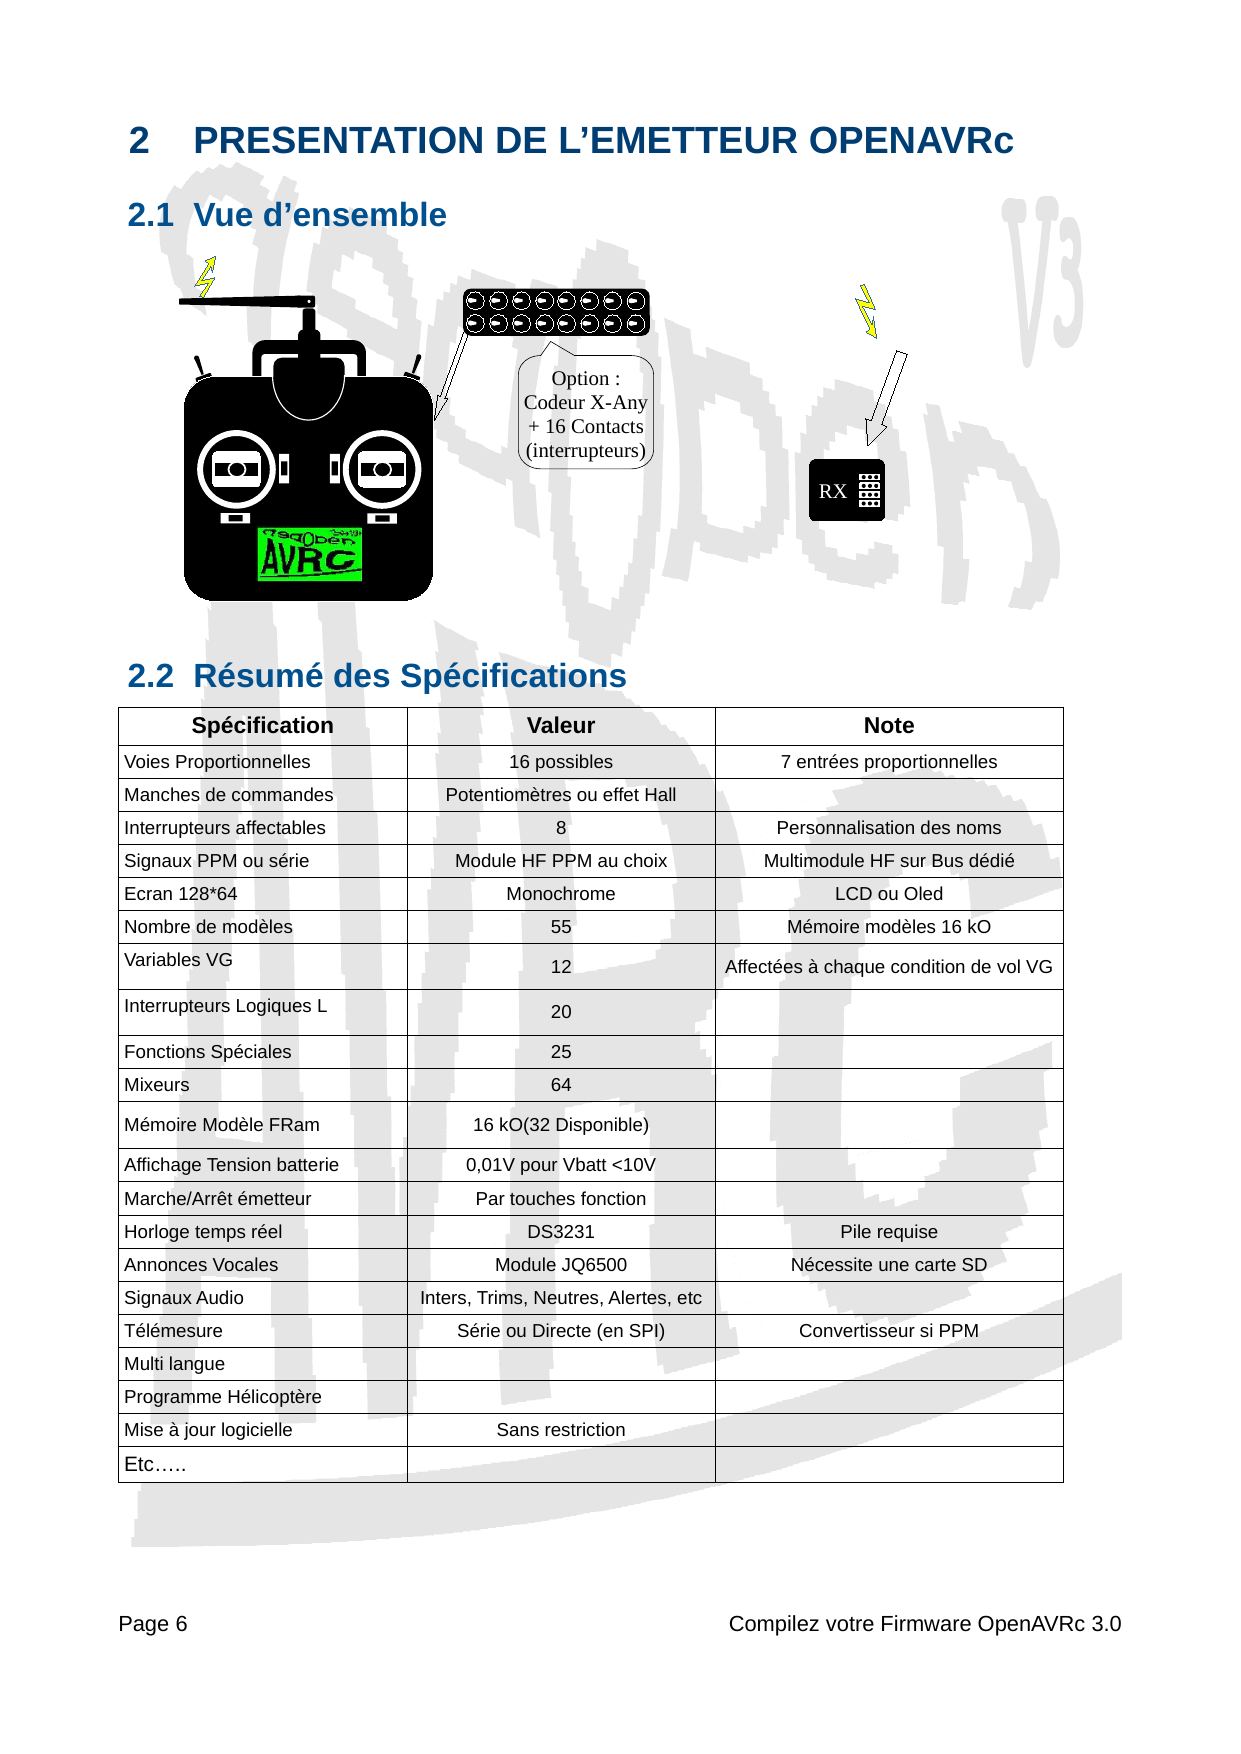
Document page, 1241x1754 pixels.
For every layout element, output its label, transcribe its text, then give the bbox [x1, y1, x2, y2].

table_cell 8 [408, 812, 715, 844]
table_cell 7 entrées proportionnelles [716, 746, 1063, 778]
table_cell [716, 1069, 1063, 1101]
table_cell [408, 1348, 715, 1380]
table_cell [716, 1381, 1063, 1413]
table_cell Affichage Tension batterie [119, 1149, 407, 1181]
table_cell 12 [408, 944, 715, 989]
subtitle Vue d’ensemble [118, 195, 1122, 234]
table_cell Etc….. [119, 1447, 407, 1482]
table_cell Voies Proportionnelles [119, 746, 407, 778]
table_cell Signaux PPM ou série [119, 845, 407, 877]
table_cell Sans restriction [408, 1414, 715, 1446]
table_cell Interrupteurs Logiques L [119, 990, 407, 1034]
table_cell Monochrome [408, 878, 715, 910]
table_cell Signaux Audio [119, 1282, 407, 1314]
table_cell [716, 1348, 1063, 1380]
table_cell Nombre de modèles [119, 911, 407, 943]
table_cell [716, 1414, 1063, 1446]
table_cell Interrupteurs affectables [119, 812, 407, 844]
table_cell 16 possibles [408, 746, 715, 778]
table_cell Potentiomètres ou effet Hall [408, 779, 715, 811]
table_cell Marche/Arrêt émetteur [119, 1182, 407, 1214]
table_cell [408, 1447, 715, 1482]
table_cell [716, 1102, 1063, 1148]
table_cell [716, 1182, 1063, 1214]
table_cell LCD ou Oled [716, 878, 1063, 910]
table_cell Personnalisation des noms [716, 812, 1063, 844]
subtitle PRESENTATION DE L’EMETTEUR OPENAVRc [118, 118, 1122, 162]
table_cell Ecran 128*64 [119, 878, 407, 910]
table_cell [716, 1282, 1063, 1314]
table_cell Mise à jour logicielle [119, 1414, 407, 1446]
table_header Spécification [119, 708, 407, 744]
table_cell Convertisseur si PPM [716, 1315, 1063, 1347]
table_cell Nécessite une carte SD [716, 1249, 1063, 1281]
table_cell Module JQ6500 [408, 1249, 715, 1281]
table_cell Multimodule HF sur Bus dédié [716, 845, 1063, 877]
table_cell Annonces Vocales [119, 1249, 407, 1281]
table_cell 16 kO(32 Disponible) [408, 1102, 715, 1148]
table_cell Série ou Directe (en SPI) [408, 1315, 715, 1347]
table_cell Fonctions Spéciales [119, 1036, 407, 1068]
table_cell 64 [408, 1069, 715, 1101]
table_cell Mémoire Modèle FRam [119, 1102, 407, 1148]
table_cell [716, 1447, 1063, 1482]
table_cell 20 [408, 990, 715, 1034]
table_cell Pile requise [716, 1216, 1063, 1248]
table_cell Mémoire modèles 16 kO [716, 911, 1063, 943]
table_cell [716, 1149, 1063, 1181]
table_cell Affectées à chaque condition de vol VG [716, 944, 1063, 989]
table_cell [716, 779, 1063, 811]
table_cell Manches de commandes [119, 779, 407, 811]
table_cell Programme Hélicoptère [119, 1381, 407, 1413]
table_cell Horloge temps réel [119, 1216, 407, 1248]
table_cell [716, 990, 1063, 1034]
table_cell Inters, Trims, Neutres, Alertes, etc [408, 1282, 715, 1314]
table_cell 55 [408, 911, 715, 943]
table_cell Multi langue [119, 1348, 407, 1380]
table_cell Par touches fonction [408, 1182, 715, 1214]
table_cell DS3231 [408, 1216, 715, 1248]
table_cell 0,01V pour Vbatt <10V [408, 1149, 715, 1181]
table_cell [408, 1381, 715, 1413]
subtitle Résumé des Spécifications [118, 656, 1122, 694]
table_cell Télémesure [119, 1315, 407, 1347]
table_cell Variables VG [119, 944, 407, 989]
picture [256, 526, 363, 582]
table_cell Mixeurs [119, 1069, 407, 1101]
table_header Note [716, 708, 1063, 744]
table_header Valeur [408, 708, 715, 744]
table_cell 25 [408, 1036, 715, 1068]
table_cell Module HF PPM au choix [408, 845, 715, 877]
table_cell [716, 1036, 1063, 1068]
